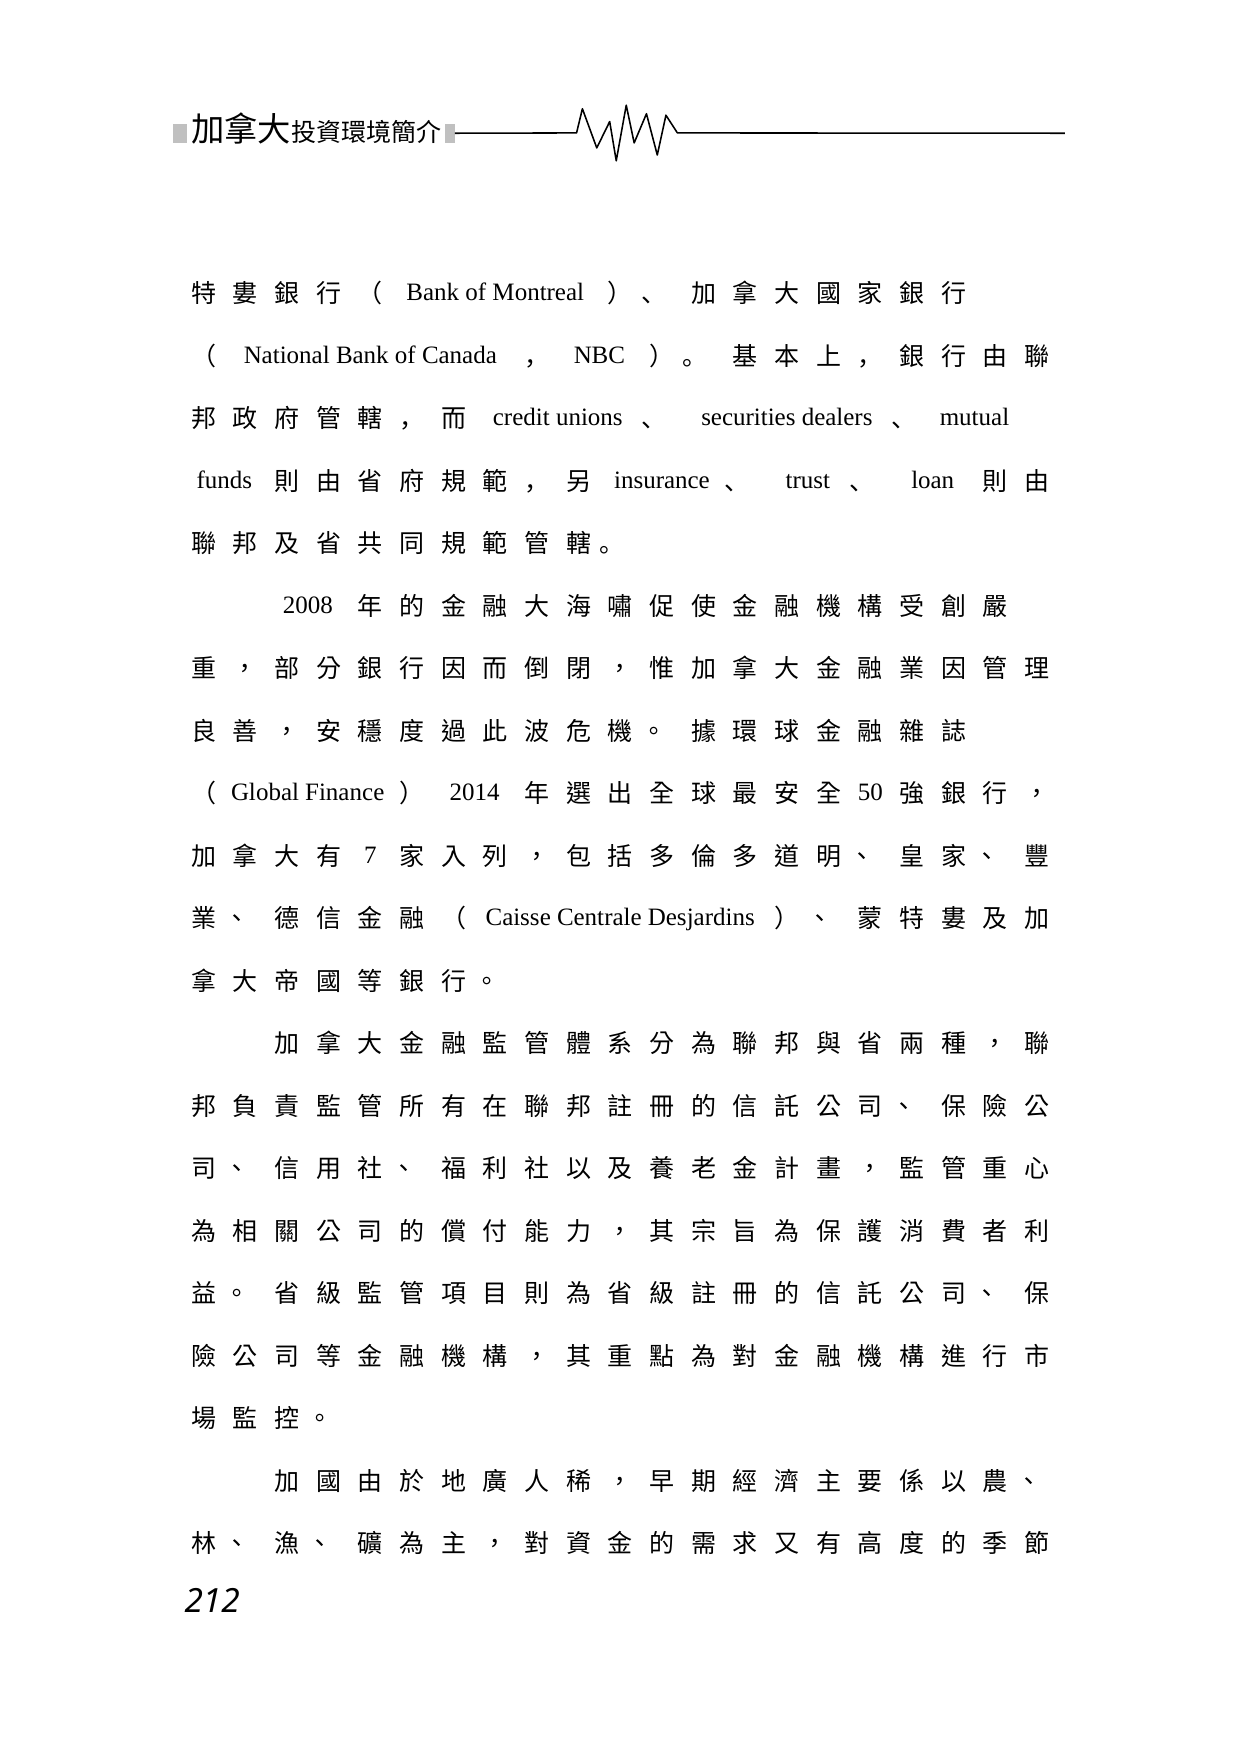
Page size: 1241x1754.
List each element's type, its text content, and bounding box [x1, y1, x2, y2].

text 加國由於地廣人稀，早期經濟主要係以農、林、漁、礦為主，對資金的需求又有高度的季節 [183, 1438, 1058, 1563]
text 特婁銀行（Bank of Montreal）、加拿大國家銀行（National Bank of Canada，NBC）。基本上，銀行由聯邦政府管轄，而credit unions、securities dealers、mutual funds則由省府規範，另insurance、trust、loan則由聯邦及省共同規範管轄。 [183, 250, 1058, 563]
text 加拿大金融監管體系分為聯邦與省兩種，聯邦負責監管所有在聯邦註冊的信託公司、保險公司、信用社、福利社以及養老金計畫，監管重心為相關公司的償付能力，其宗旨為保護消費者利益。省級監管項目則為省級註冊的信託公司、保險公司等金融機構，其重點為對金融機構進行市場監控。 [183, 1000, 1058, 1438]
text 2008年的金融大海嘯促使金融機構受創嚴重，部分銀行因而倒閉，惟加拿大金融業因管理良善，安穩度過此波危機。據環球金融雜誌（Global Finance）2014年選出全球最安全50強銀行，加拿大有7家入列，包括多倫多道明、皇家、豐業、德信金融（Caisse Centrale Desjardins）、蒙特婁及加拿大帝國等銀行。 [183, 563, 1058, 1000]
